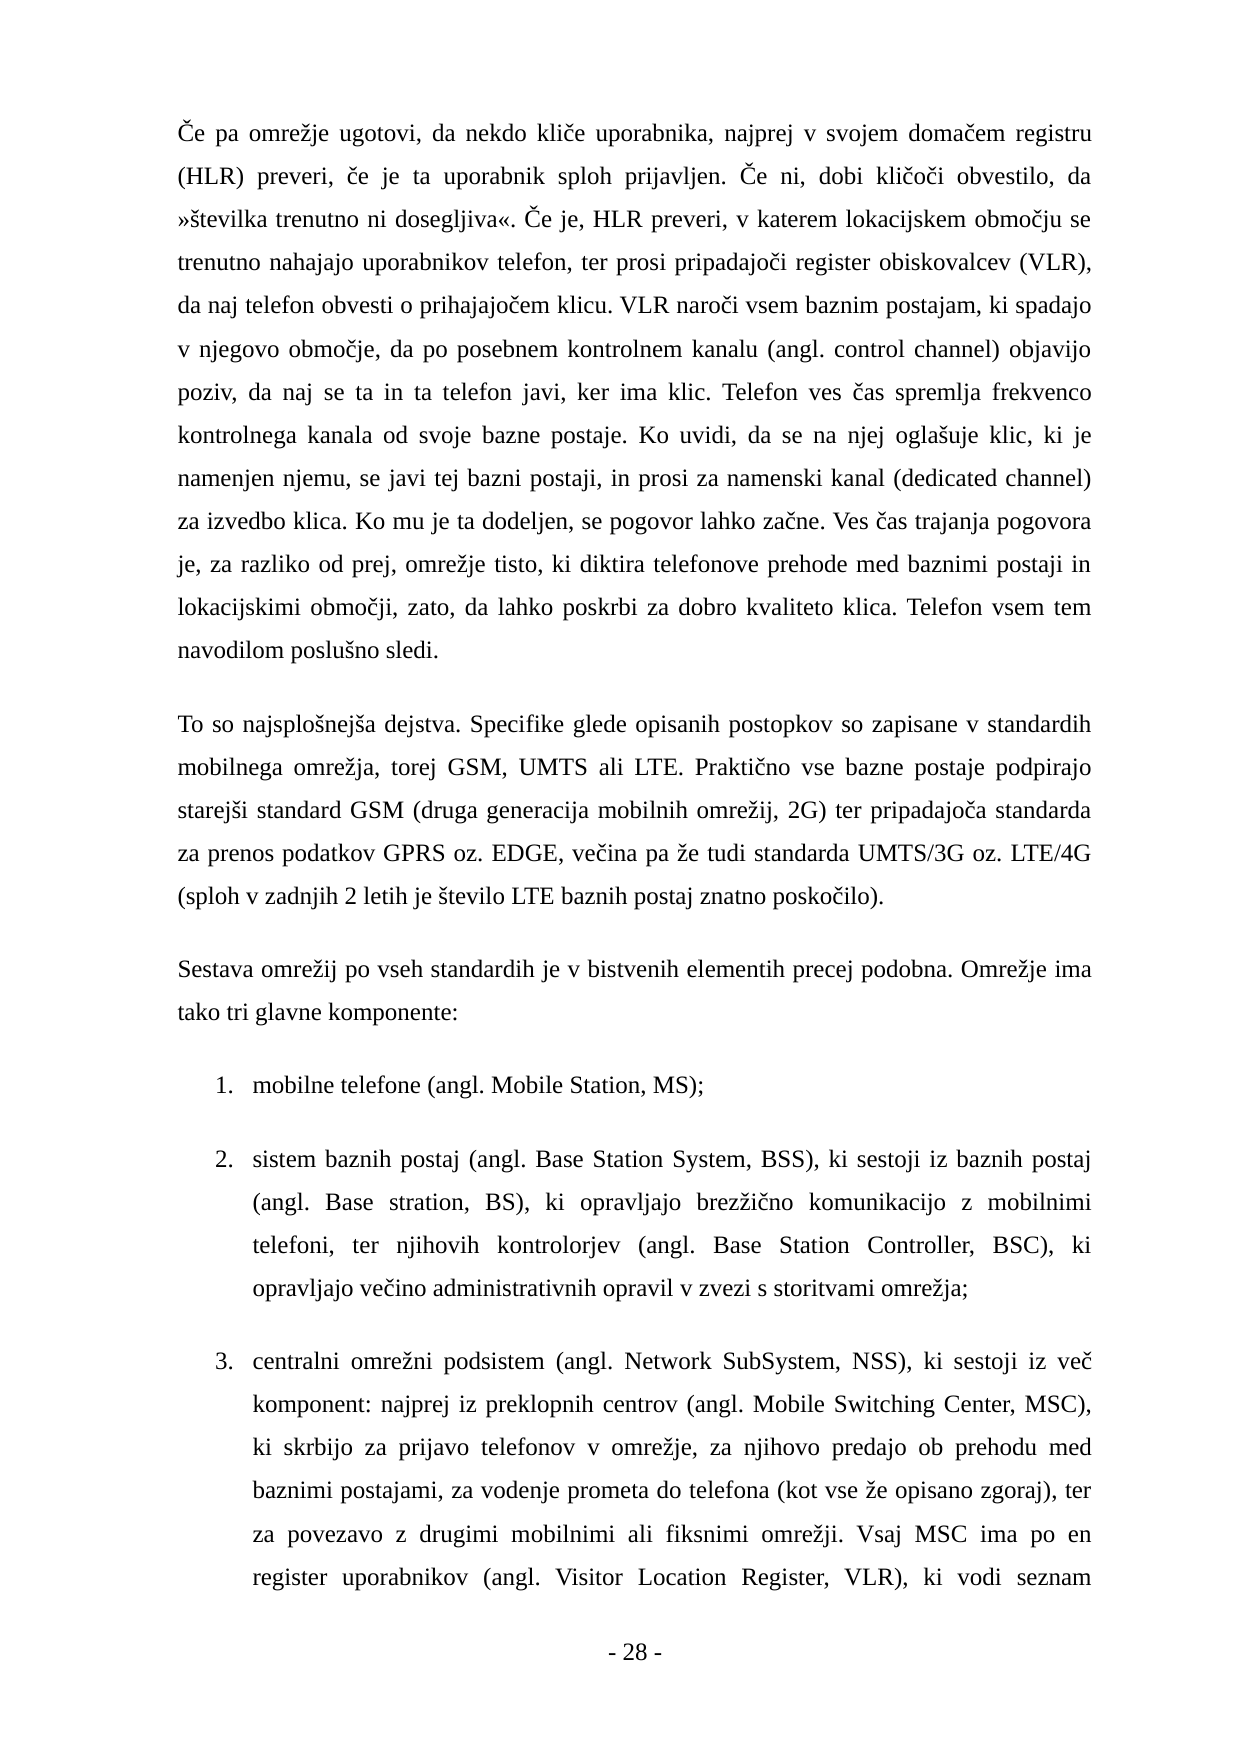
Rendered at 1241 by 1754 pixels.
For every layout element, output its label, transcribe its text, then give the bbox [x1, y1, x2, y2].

text To so najsplošnejša dejstva. Specifike glede opisanih postopkov so zapisane v standardih mobilnega omrežja, torej GSM, UMTS ali LTE. Praktično vse bazne postaje podpirajo starejši standard GSM (druga generacija mobilnih omrežij, 2G) ter pripadajoča standarda za prenos podatkov GPRS oz. EDGE, večina pa že tudi standarda UMTS/3G oz. LTE/4G (sploh v zadnjih 2 letih je število LTE baznih postaj znatno poskočilo). [177, 709, 1093, 910]
list centralni omrežni podsistem (angl. Network SubSystem, NSS), ki sestoji iz več komponent: najprej iz preklopnih centrov (angl. Mobile Switching Center, MSC), ki skrbijo za prijavo telefonov v omrežje, za njihovo predajo ob prehodu med baznimi postajami, za vodenje prometa do telefona (kot vse že opisano zgoraj), ter za povezavo z drugimi mobilnimi ali fiksnimi omrežji. Vsaj MSC ima po en register uporabnikov (angl. Visitor Location Register, VLR), ki vodi seznam [215, 1346, 1093, 1591]
text Če pa omrežje ugotovi, da nekdo kliče uporabnika, najprej v svojem domačem registru (HLR) preveri, če je ta uporabnik sploh prijavljen. Če ni, dobi kličoči obvestilo, da »številka trenutno ni dosegljiva«. Če je, HLR preveri, v katerem lokacijskem območju se trenutno nahajajo uporabnikov telefon, ter prosi pripadajoči register obiskovalcev (VLR), da naj telefon obvesti o prihajajočem klicu. VLR naroči vsem baznim postajam, ki spadajo v njegovo območje, da po posebnem kontrolnem kanalu (angl. control channel) objavijo poziv, da naj se ta in ta telefon javi, ker ima klic. Telefon ves čas spremlja frekvenco kontrolnega kanala od svoje bazne postaje. Ko uvidi, da se na njej oglašuje klic, ki je namenjen njemu, se javi tej bazni postaji, in prosi za namenski kanal (dedicated channel) za izvedbo klica. Ko mu je ta dodeljen, se pogovor lahko začne. Ves čas trajanja pogovora je, za razliko od prej, omrežje tisto, ki diktira telefonove prehode med baznimi postaji in lokacijskimi območji, zato, da lahko poskrbi za dobro kvaliteto klica. Telefon vsem tem navodilom poslušno sledi. [177, 118, 1093, 664]
text Sestava omrežij po vseh standardih je v bistvenih elementih precej podobna. Omrežje ima tako tri glavne komponente: [177, 954, 1093, 1026]
list sistem baznih postaj (angl. Base Station System, BSS), ki sestoji iz baznih postaj (angl. Base stration, BS), ki opravljajo brezžično komunikacijo z mobilnimi telefoni, ter njihovih kontrolorjev (angl. Base Station Controller, BSC), ki opravljajo večino administrativnih opravil v zvezi s storitvami omrežja; [215, 1144, 1093, 1302]
list mobilne telefone (angl. Mobile Station, MS); [215, 1071, 1093, 1099]
